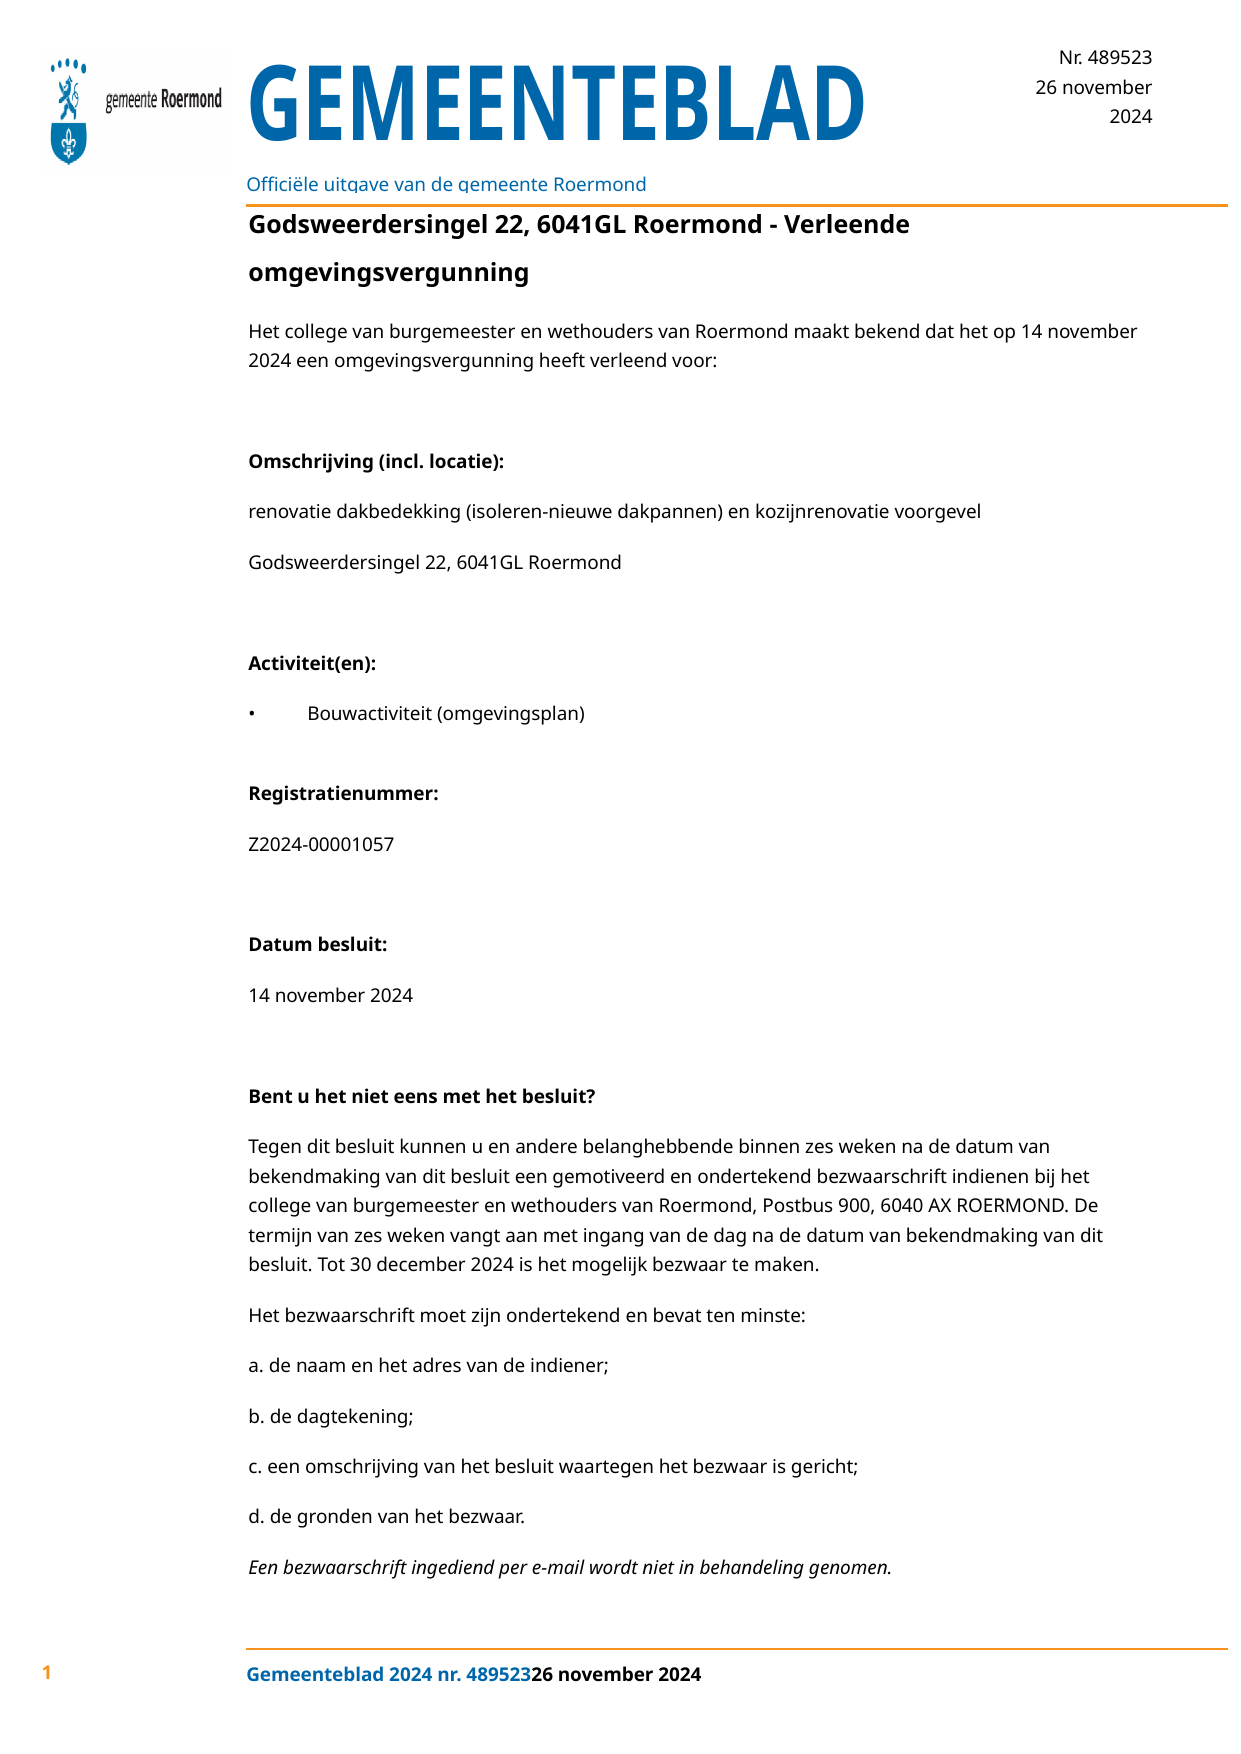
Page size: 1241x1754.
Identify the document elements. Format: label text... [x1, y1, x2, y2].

text Datum besluit: [248, 932, 1152, 957]
text Godsweerdersingel 22, 6041GL Roermond [248, 549, 1152, 575]
text Activiteit(en): [248, 650, 1152, 676]
text a. de naam en het adres van de indiener; [248, 1352, 1152, 1378]
text Godsweerdersingel 22, 6041GL Roermond - Verleende omgevingsvergunning [248, 207, 1152, 288]
text renovatie dakbedekking (isoleren-nieuwe dakpannen) en kozijnrenovatie voorgevel [248, 499, 1152, 524]
text d. de gronden van het bezwaar. [248, 1504, 1152, 1529]
text Een bezwaarschrift ingediend per e-mail wordt niet in behandeling genomen. [248, 1554, 1152, 1580]
list Bouwactiviteit (omgevingsplan) [248, 700, 1152, 726]
text b. de dagtekening; [248, 1403, 1152, 1429]
text Registratienummer: [248, 780, 1152, 806]
text Het college van burgemeester en wethouders van Roermond maakt bekend dat het op 14 november 2024 een omgevingsvergunning heeft verleend voor: [248, 318, 1152, 373]
text c. een omschrijving van het besluit waartegen het bezwaar is gericht; [248, 1453, 1152, 1479]
text 14 november 2024 [248, 982, 1152, 1008]
text Omschrijving (incl. locatie): [248, 448, 1152, 474]
text Het bezwaarschrift moet zijn ondertekend en bevat ten minste: [248, 1302, 1152, 1328]
text Bent u het niet eens met het besluit? [248, 1083, 1152, 1109]
text Tegen dit besluit kunnen u en andere belanghebbende binnen zes weken na de datum van bekendmaking van dit besluit een gemotiveerd en ondertekend bezwaarschrift indienen bij het college van burgemeester en wethouders van Roermond, Postbus 900, 6040 AX ROERMOND. De termijn van zes weken vangt aan met ingang van de dag na de datum van bekendmaking van dit besluit. Tot 30 december 2024 is het mogelijk bezwaar te maken. [248, 1133, 1152, 1277]
text Z2024-00001057 [248, 831, 1152, 857]
picture [41, 47, 231, 172]
